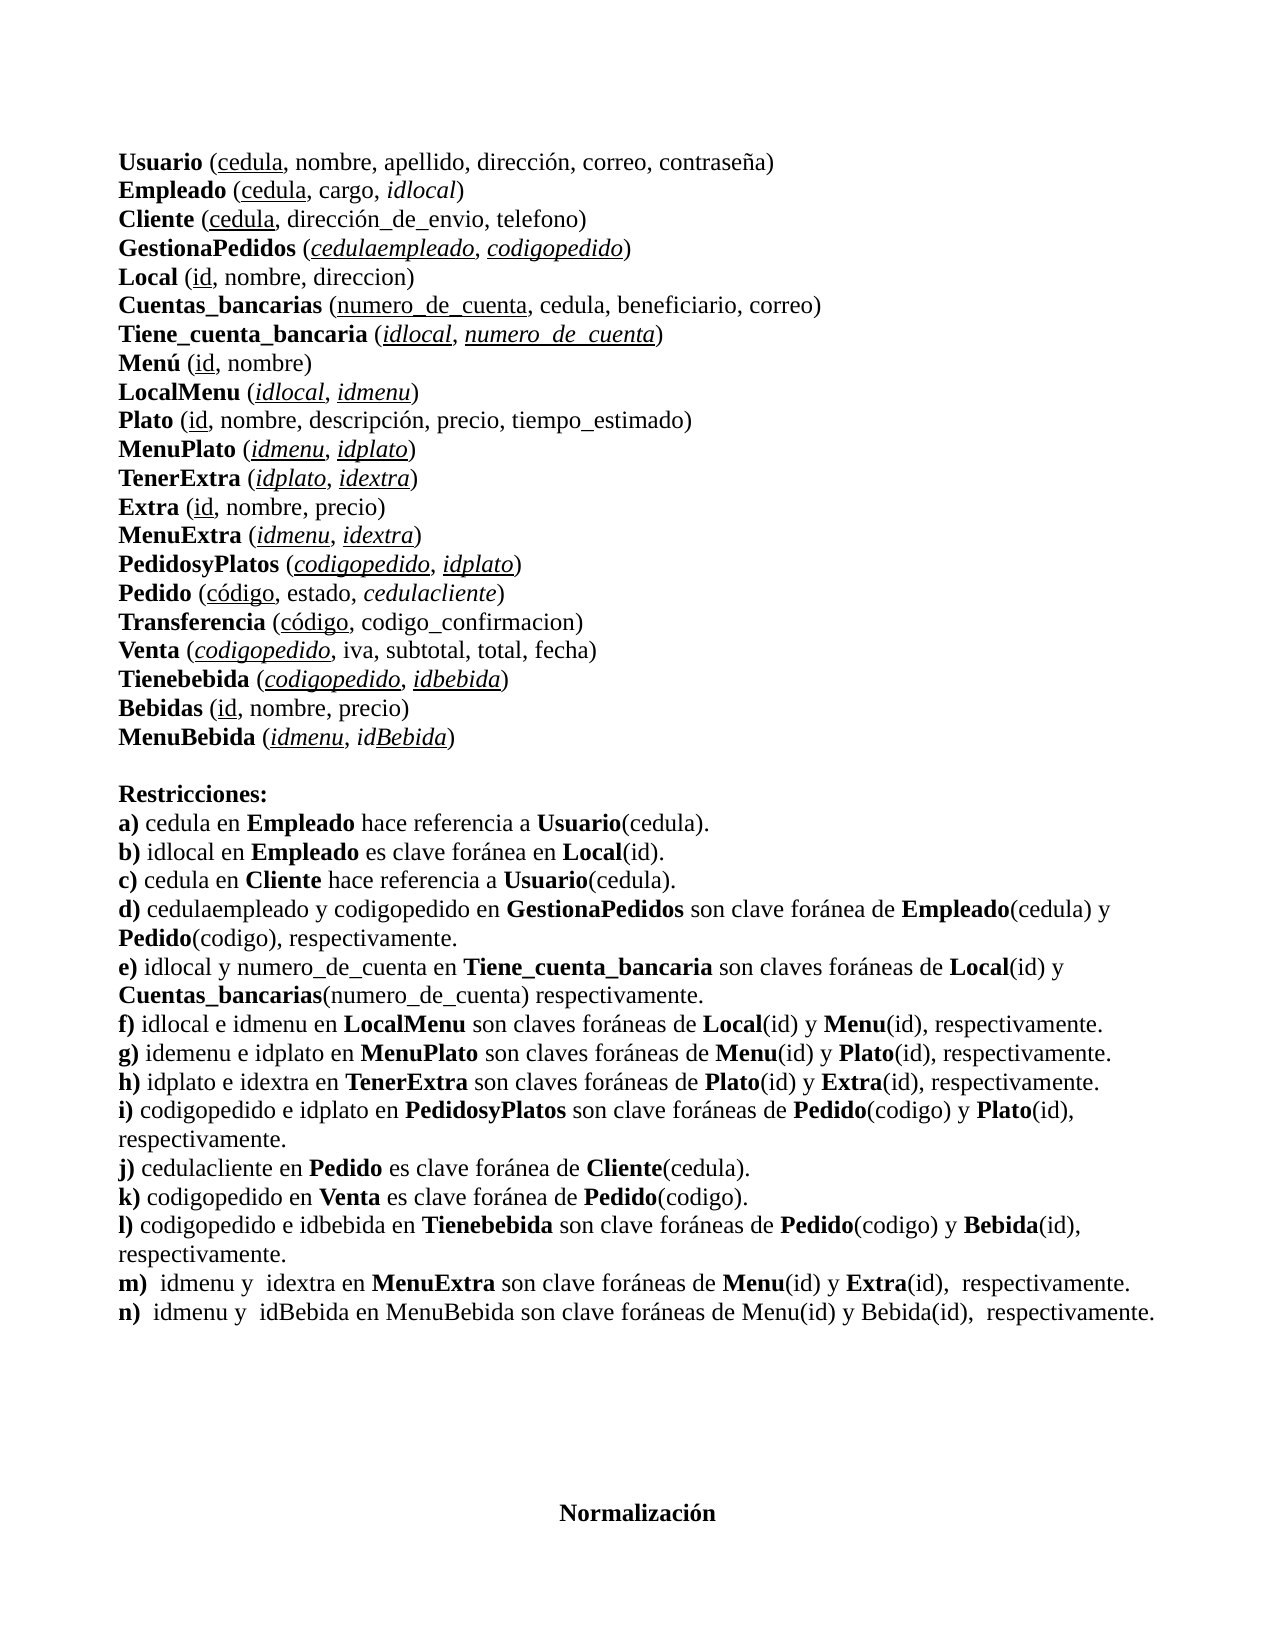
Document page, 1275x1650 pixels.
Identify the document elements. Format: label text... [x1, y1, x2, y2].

text h) idplato e idextra en TenerExtra son claves foráneas de Plato(id) y Extra(id), respectivamente. [118, 1067, 1157, 1096]
text m) idmenu y idextra en MenuExtra son clave foráneas de Menu(id) y Extra(id), respectivamente. [118, 1268, 1157, 1297]
text TenerExtra (idplato, idextra) [118, 463, 1157, 492]
text LocalMenu (idlocal, idmenu) [118, 377, 1157, 406]
text Cliente (cedula, dirección_de_envio, telefono) [118, 204, 1157, 233]
text MenuPlato (idmenu, idplato) [118, 434, 1157, 463]
text Empleado (cedula, cargo, idlocal) [118, 176, 1157, 204]
text GestionaPedidos (cedulaempleado, codigopedido) [118, 233, 1157, 262]
text e) idlocal y numero_de_cuenta en Tiene_cuenta_bancaria son claves foráneas de Local(id) y Cuentas_bancarias(numero_de_cuenta) respectivamente. [118, 952, 1157, 1009]
text i) codigopedido e idplato en PedidosyPlatos son clave foráneas de Pedido(codigo) y Plato(id), respectivamente. [118, 1096, 1157, 1153]
text Restricciones: [118, 779, 1157, 808]
text g) idemenu e idplato en MenuPlato son claves foráneas de Menu(id) y Plato(id), respectivamente. [118, 1038, 1157, 1067]
text Usuario (cedula, nombre, apellido, dirección, correo, contraseña) [118, 147, 1157, 176]
text l) codigopedido e idbebida en Tienebebida son clave foráneas de Pedido(codigo) y Bebida(id), respectivamente. [118, 1211, 1157, 1268]
text b) idlocal en Empleado es clave foránea en Local(id). [118, 837, 1157, 866]
text j) cedulacliente en Pedido es clave foránea de Cliente(cedula). [118, 1153, 1157, 1182]
text Tienebebida (codigopedido, idbebida) [118, 664, 1157, 693]
text Plato (id, nombre, descripción, precio, tiempo_estimado) [118, 406, 1157, 434]
text k) codigopedido en Venta es clave foránea de Pedido(codigo). [118, 1182, 1157, 1211]
text PedidosyPlatos (codigopedido, idplato) [118, 549, 1157, 578]
text d) cedulaempleado y codigopedido en GestionaPedidos son clave foránea de Empleado(cedula) y Pedido(codigo), respectivamente. [118, 894, 1157, 952]
text Menú (id, nombre) [118, 348, 1157, 377]
text Cuentas_bancarias (numero_de_cuenta, cedula, beneficiario, correo) [118, 291, 1157, 319]
text Transferencia (código, codigo_confirmacion) [118, 607, 1157, 636]
text f) idlocal e idmenu en LocalMenu son claves foráneas de Local(id) y Menu(id), respectivamente. [118, 1009, 1157, 1038]
text n) idmenu y idBebida en MenuBebida son clave foráneas de Menu(id) y Bebida(id), respectivamente. [118, 1297, 1157, 1326]
text Pedido (código, estado, cedulacliente) [118, 578, 1157, 607]
text Extra (id, nombre, precio) [118, 492, 1157, 521]
text a) cedula en Empleado hace referencia a Usuario(cedula). [118, 808, 1157, 837]
text MenuBebida (idmenu, idBebida) [118, 722, 1157, 751]
text Bebidas (id, nombre, precio) [118, 693, 1157, 722]
text Tiene_cuenta_bancaria (idlocal, numero_de_cuenta) [118, 319, 1157, 348]
text Normalización [118, 1498, 1157, 1527]
text Local (id, nombre, direccion) [118, 262, 1157, 291]
text MenuExtra (idmenu, idextra) [118, 521, 1157, 549]
text c) cedula en Cliente hace referencia a Usuario(cedula). [118, 866, 1157, 894]
text Venta (codigopedido, iva, subtotal, total, fecha) [118, 636, 1157, 664]
